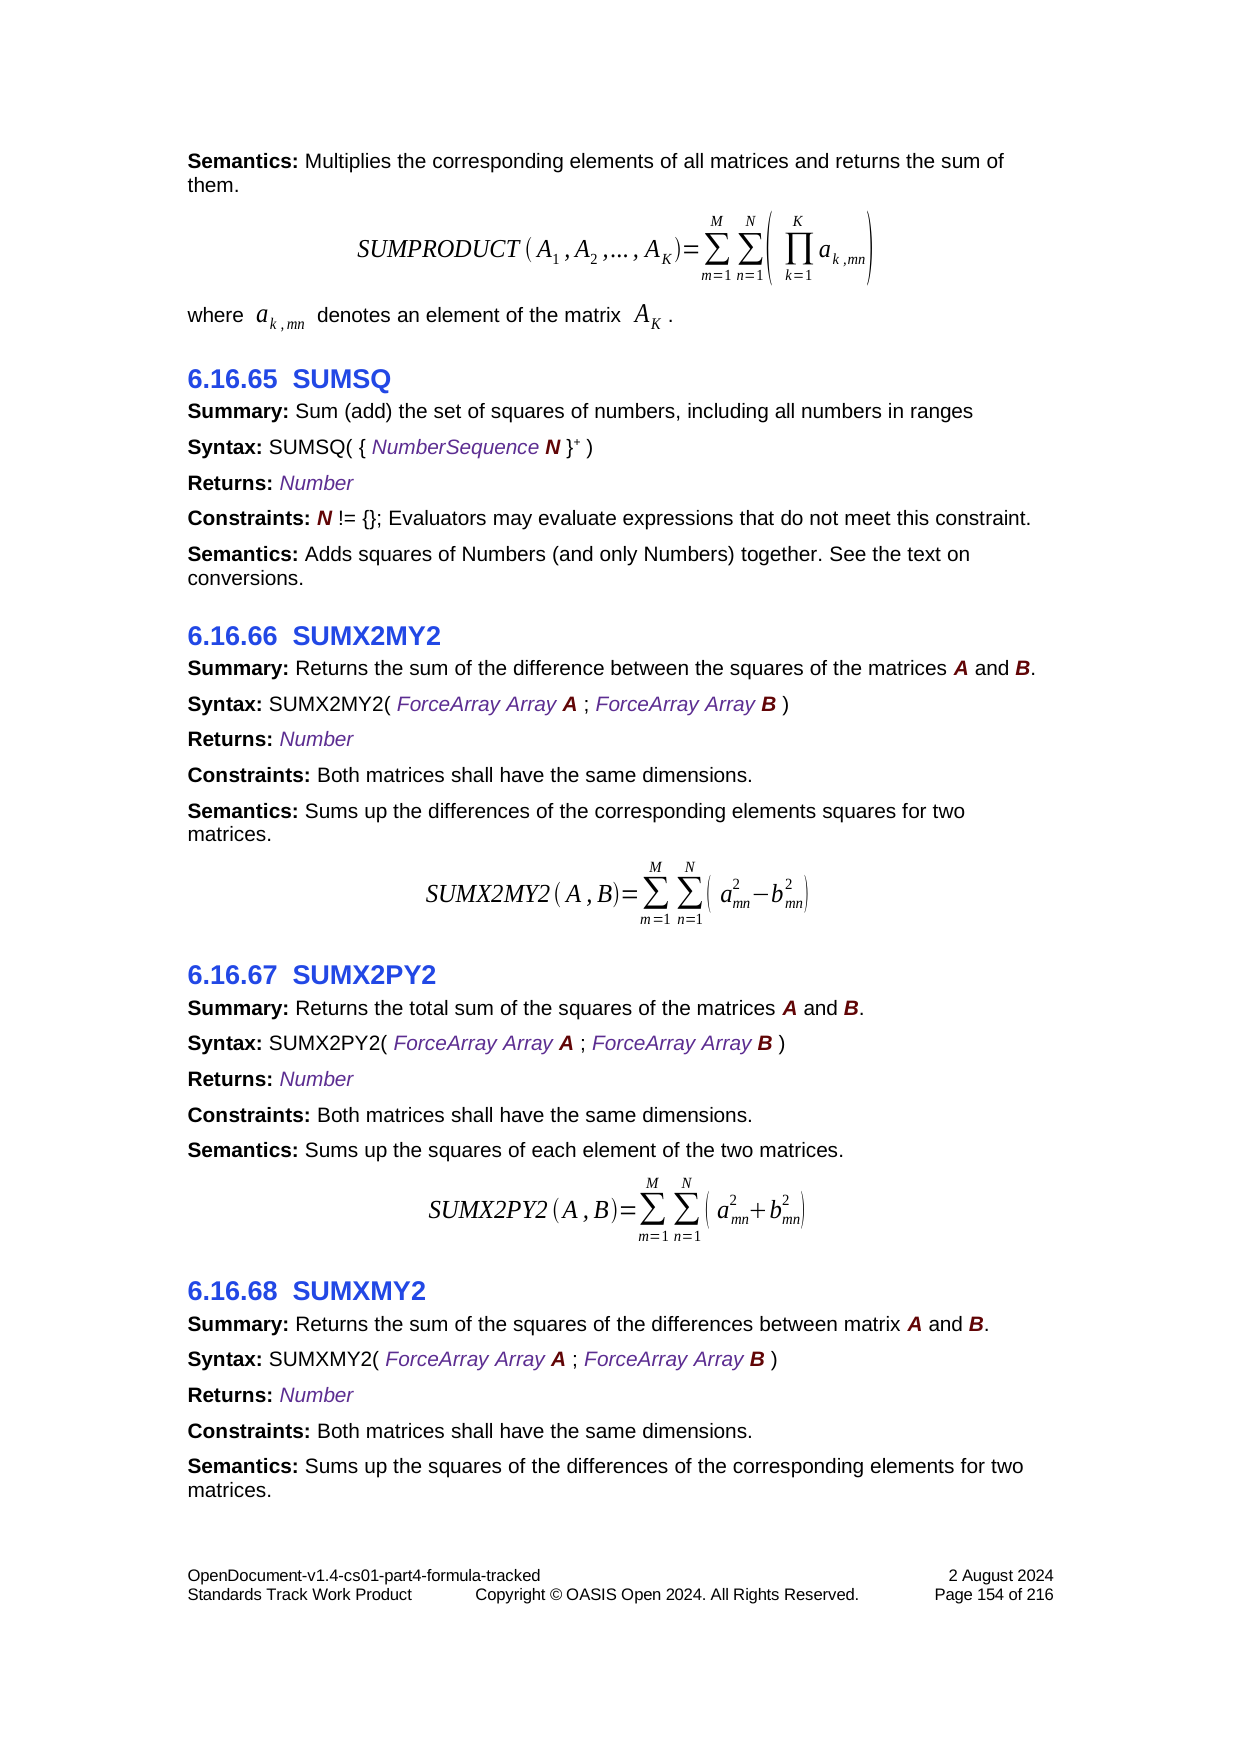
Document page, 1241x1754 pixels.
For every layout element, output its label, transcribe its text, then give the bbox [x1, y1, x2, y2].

subtitle SUMSQ [187, 364, 1053, 394]
text Returns: Number [187, 728, 1053, 751]
text Returns: Number [187, 1067, 1053, 1091]
subtitle SUMXMY2 [187, 1276, 1053, 1306]
text Returns: Number [187, 471, 1053, 495]
text Semantics: Adds squares of Numbers (and only Numbers) together. See the text on conversions. [187, 542, 1053, 589]
text Semantics: Sums up the squares of the differences of the corresponding elements for two matrices. [187, 1455, 1053, 1502]
text Constraints: Both matrices shall have the same dimensions. [187, 763, 1053, 787]
text Syntax: SUMX2PY2( ForceArray Array A ; ForceArray Array B ) [187, 1032, 1053, 1055]
text where denotes an element of the matrix . [187, 299, 1053, 333]
text Semantics: Multiplies the corresponding elements of all matrices and returns the sum of them. [187, 150, 1053, 197]
subtitle SUMX2PY2 [187, 960, 1053, 990]
text Constraints: N != {}; Evaluators may evaluate expressions that do not meet this constraint. [187, 507, 1053, 530]
text Summary: Sum (add) the set of squares of numbers, including all numbers in ranges [187, 400, 1053, 423]
text Summary: Returns the sum of the difference between the squares of the matrices A and B. [187, 657, 1053, 680]
text Syntax: SUMX2MY2( ForceArray Array A ; ForceArray Array B ) [187, 692, 1053, 716]
text Semantics: Sums up the squares of each element of the two matrices. [187, 1139, 1053, 1162]
text Syntax: SUMSQ( { NumberSequence N }+ ) [187, 436, 1053, 459]
text Summary: Returns the sum of the squares of the differences between matrix A and B. [187, 1312, 1053, 1336]
text Returns: Number [187, 1383, 1053, 1407]
text Constraints: Both matrices shall have the same dimensions. [187, 1419, 1053, 1443]
text Semantics: Sums up the differences of the corresponding elements squares for two matrices. [187, 799, 1053, 846]
subtitle SUMX2MY2 [187, 621, 1053, 651]
text Summary: Returns the total sum of the squares of the matrices A and B. [187, 996, 1053, 1020]
text Constraints: Both matrices shall have the same dimensions. [187, 1103, 1053, 1127]
text Syntax: SUMXMY2( ForceArray Array A ; ForceArray Array B ) [187, 1348, 1053, 1371]
